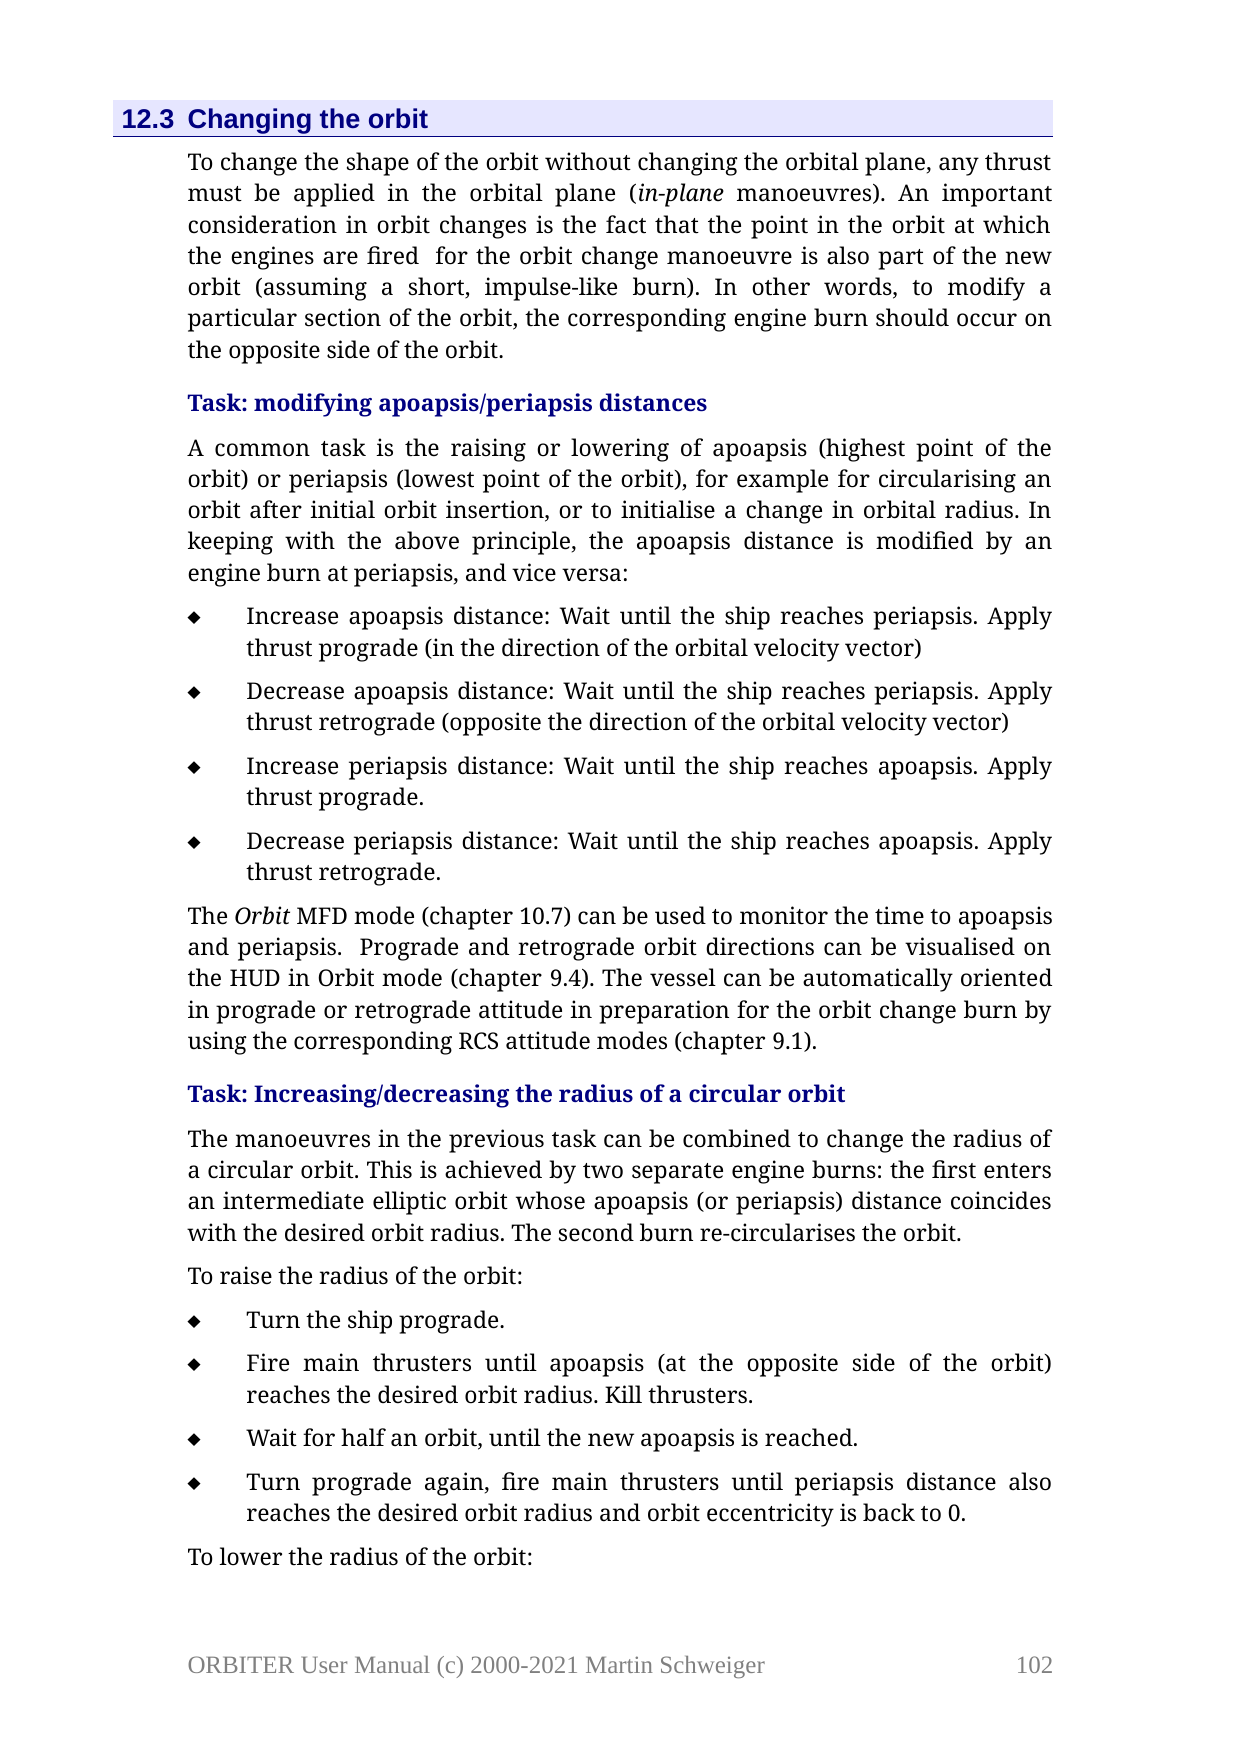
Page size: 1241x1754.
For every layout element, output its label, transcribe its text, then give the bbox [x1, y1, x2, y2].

text To lower the radius of the orbit: [187, 1540, 1053, 1572]
list Increase periapsis distance: Wait until the ship reaches apoapsis. Apply thrust prograde. [187, 749, 1053, 812]
subtitle Task: modifying apoapsis/periapsis distances [187, 387, 1053, 418]
text The Orbit MFD mode (chapter 10.6) can be used to monitor the time to apoapsis and periapsis. Prograde and retrograde orbit directions can be visualised on the HUD in Orbit mode (chapter 9.4). The vessel can be automatically oriented in prograde or retrograde attitude in preparation for the orbit change burn by using the corresponding RCS attitude modes (chapter 9.1). [187, 899, 1053, 1056]
list Fire main thrusters until apoapsis (at the opposite side of the orbit) reaches the desired orbit radius. Kill thrusters. [187, 1347, 1053, 1409]
text To raise the radius of the orbit: [187, 1259, 1053, 1291]
text A common task is the raising or lowering of apoapsis (highest point of the orbit) or periapsis (lowest point of the orbit), for example for circularising an orbit after initial orbit insertion, or to initialise a change in orbital radius. In keeping with the above principle, the apoapsis distance is modified by an engine burn at periapsis, and vice versa: [187, 431, 1053, 587]
text To change the shape of the orbit without changing the orbital plane, any thrust must be applied in the orbital plane (in-plane manoeuvres). An important consideration in orbit changes is the fact that the point in the orbit at which the engines are fired for the orbit change manoeuvre is also part of the new orbit (assuming a short, impulse-like burn). In other words, to modify a particular section of the orbit, the corresponding engine burn should occur on the opposite side of the orbit. [187, 146, 1053, 364]
list Decrease periapsis distance: Wait until the ship reaches apoapsis. Apply thrust retrograde. [187, 824, 1053, 887]
list Increase apoapsis distance: Wait until the ship reaches periapsis. Apply thrust prograde (in the direction of the orbital velocity vector) [187, 600, 1053, 662]
text The manoeuvres in the previous task can be combined to change the radius of a circular orbit. This is achieved by two separate engine burns: the first enters an intermediate elliptic orbit whose apoapsis (or periapsis) distance coincides with the desired orbit radius. The second burn re-circularises the orbit. [187, 1122, 1053, 1247]
list Turn prograde again, fire main thrusters until periapsis distance also reaches the desired orbit radius and orbit eccentricity is back to 0. [187, 1465, 1053, 1528]
subtitle Task: Increasing/decreasing the radius of a circular orbit [187, 1078, 1053, 1109]
list Turn the ship prograde. [187, 1303, 1053, 1334]
list Wait for half an orbit, until the new apoapsis is reached. [187, 1422, 1053, 1453]
list Decrease apoapsis distance: Wait until the ship reaches periapsis. Apply thrust retrograde (opposite the direction of the orbital velocity vector) [187, 674, 1053, 737]
subtitle Changing the orbit [113, 100, 1053, 136]
